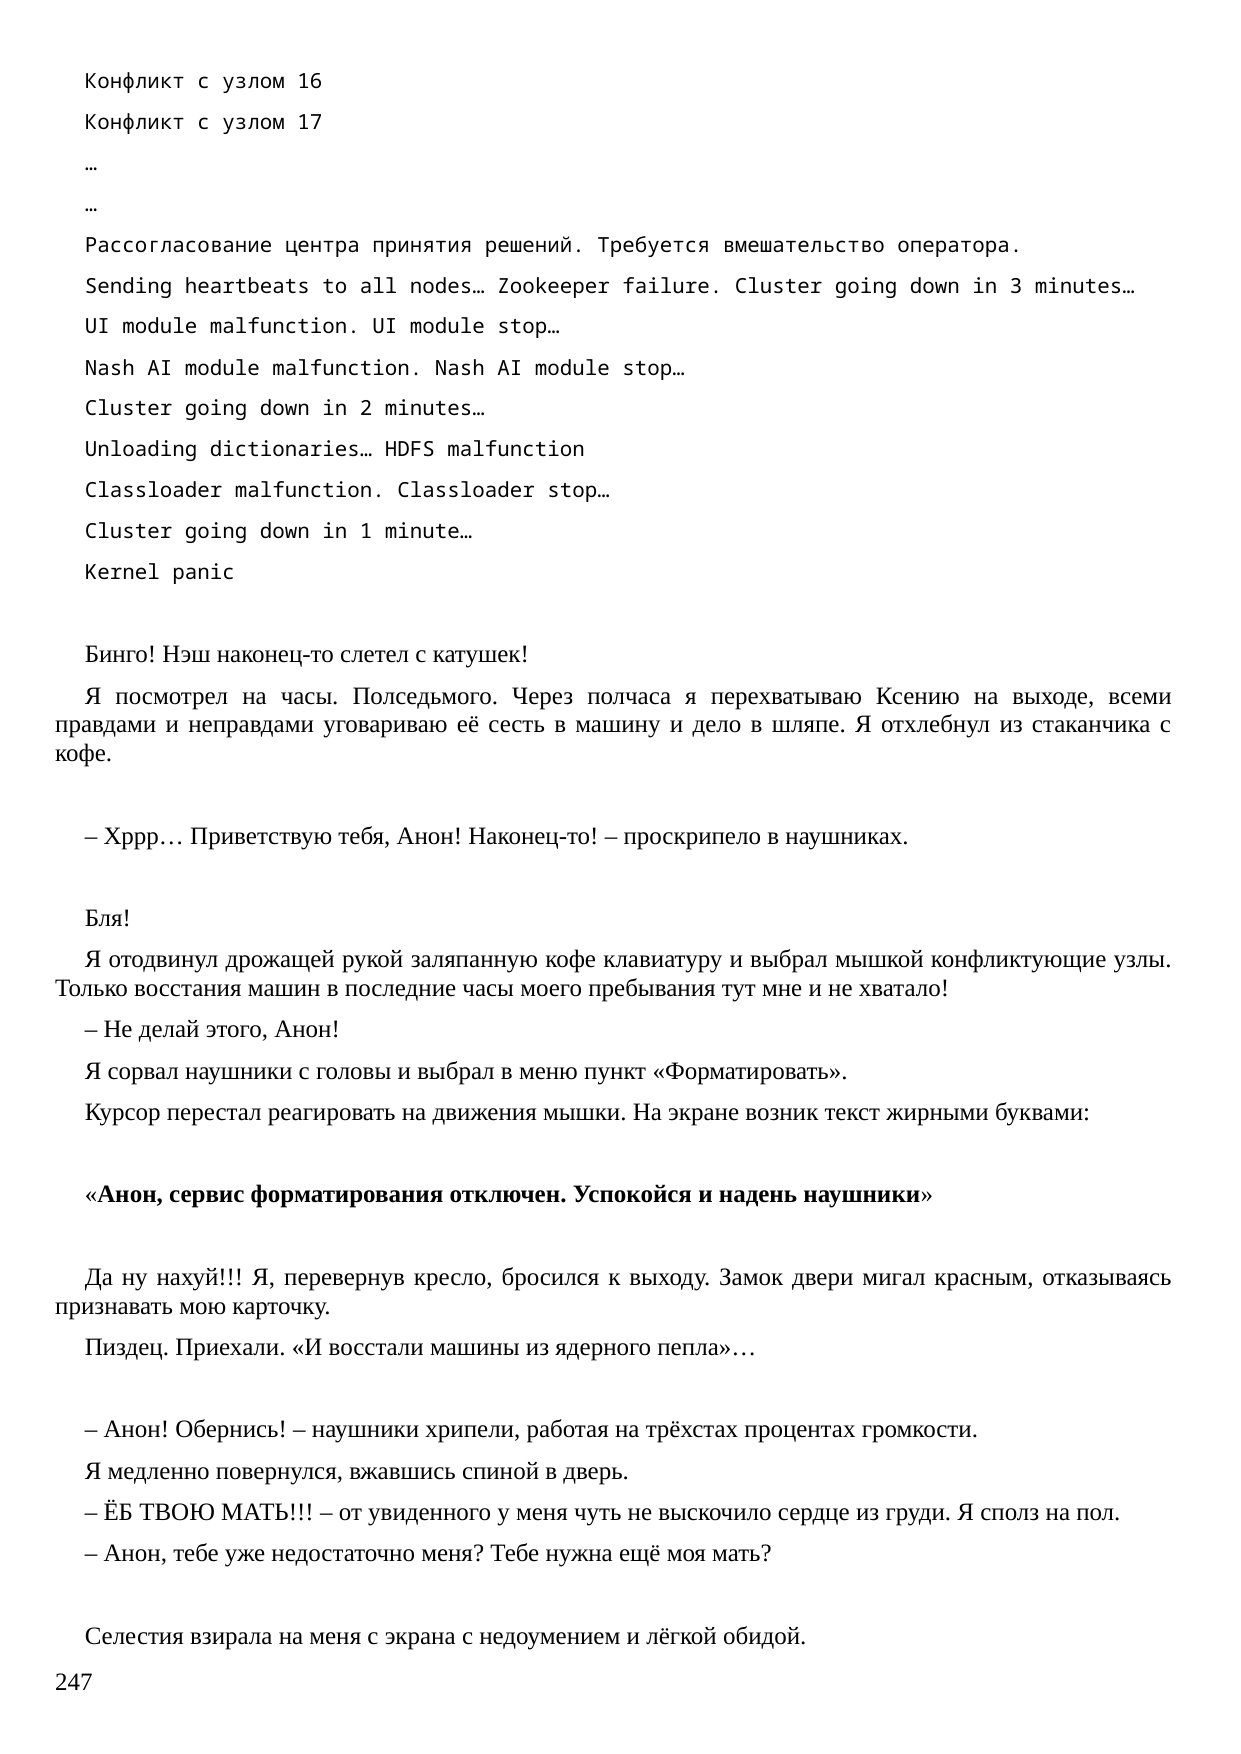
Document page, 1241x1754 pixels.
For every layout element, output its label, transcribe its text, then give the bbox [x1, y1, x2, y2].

text «Анон, сервис форматирования отключен. Успокойся и надень наушники» [55, 1179, 1173, 1208]
text Бля! [55, 903, 1173, 932]
text Я посмотрел на часы. Полседьмого. Через полчаса я перехватываю Ксению на выходе, всеми правдами и неправдами уговариваю её сесть в машину и дело в шляпе. Я отхлебнул из стаканчика с кофе. [55, 681, 1173, 767]
text Рассогласование центра принятия решений. Требуется вмешательство оператора. [55, 230, 1173, 258]
text Cluster going down in 1 minute… [55, 516, 1173, 545]
text Classloader malfunction. Classloader stop… [55, 475, 1173, 504]
text Селестия взирала на меня с экрана с недоумением и лёгкой обидой. [55, 1621, 1173, 1649]
text – Не делай этого, Анон! [55, 1014, 1173, 1043]
text Я сорвал наушники с головы и выбрал в меню пункт «Форматировать». [55, 1056, 1173, 1084]
text UI module malfunction. UI module stop… [55, 312, 1173, 340]
text Пиздец. Приехали. «И восстали машины из ядерного пепла»… [55, 1332, 1173, 1361]
text … [55, 148, 1173, 176]
text Unloading dictionaries… HDFS malfunction [55, 434, 1173, 463]
text – Анон! Обернись! – наушники хрипели, работая на трёхстах процентах громкости. [55, 1414, 1173, 1443]
text Kernel panic [55, 557, 1173, 586]
text – Хррр… Приветствую тебя, Анон! Наконец-то! – проскрипело в наушниках. [55, 821, 1173, 849]
text Sending heartbeats to all nodes… Zookeeper failure. Cluster going down in 3 minutes… [55, 271, 1173, 299]
text – ЁБ ТВОЮ МАТЬ!!! – от увиденного у меня чуть не выскочило сердце из груди. Я сполз на пол. [55, 1497, 1173, 1526]
text Конфликт с узлом 16 [55, 66, 1173, 94]
text Я отодвинул дрожащей рукой заляпанную кофе клавиатуру и выбрал мышкой конфликтующие узлы. Только восстания машин в последние часы моего пребывания тут мне и не хватало! [55, 944, 1173, 1002]
text – Анон, тебе уже недостаточно меня? Тебе нужна ещё моя мать? [55, 1538, 1173, 1567]
text Cluster going down in 2 minutes… [55, 393, 1173, 422]
text Конфликт с узлом 17 [55, 107, 1173, 135]
text Nash AI module malfunction. Nash AI module stop… [55, 353, 1173, 381]
text Я медленно повернулся, вжавшись спиной в дверь. [55, 1456, 1173, 1484]
text Бинго! Нэш наконец-то слетел с катушек! [55, 639, 1173, 668]
text … [55, 189, 1173, 217]
text Курсор перестал реагировать на движения мышки. На экране возник текст жирными буквами: [55, 1097, 1173, 1126]
text Да ну нахуй!!! Я, перевернув кресло, бросился к выходу. Замок двери мигал красным, отказываясь признавать мою карточку. [55, 1262, 1173, 1319]
